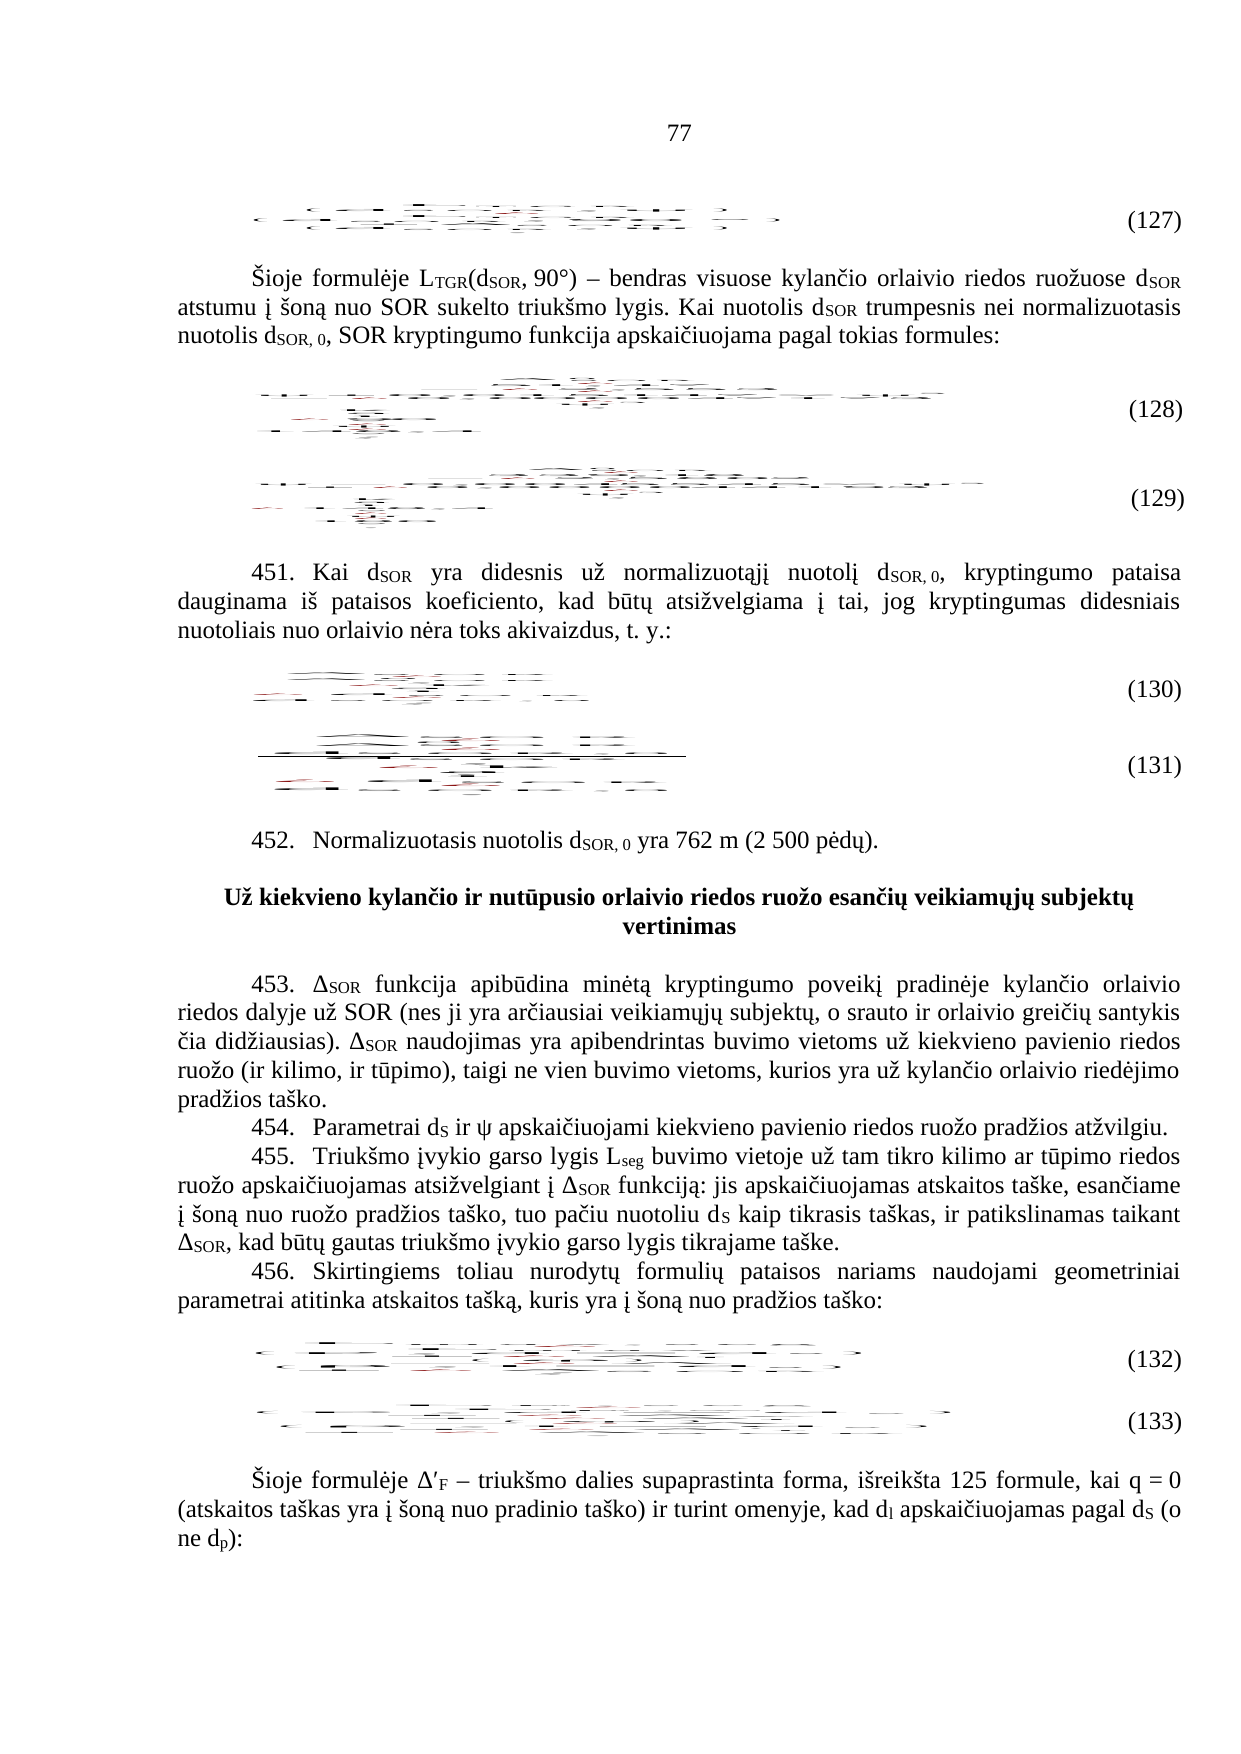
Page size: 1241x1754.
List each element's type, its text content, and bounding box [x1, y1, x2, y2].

text Šioje formulėje LTGR(dSOR, 90°) – bendras visuose kylančio orlaivio riedos ruožuose dSOR atstumu į šoną nuo SOR sukelto triukšmo lygis. Kai nuotolis dSOR trumpesnis nei normalizuotasis nuotolis dSOR, 0, SOR kryptingumo funkcija apskaičiuojama pagal tokias formules: [177, 263, 1181, 349]
table_header [177, 468, 1131, 528]
table_header [177, 378, 1129, 439]
table_header [177, 672, 1127, 705]
text 452. Normalizuotasis nuotolis dSOR, 0 yra 762 m (2 500 pėdų). [177, 825, 1181, 854]
text 454. Parametrai dS ir ψ apskaičiuojami kiekvieno pavienio riedos ruožo pradžios atžvilgiu. [177, 1112, 1181, 1141]
table_header 128 [1137, 378, 1174, 439]
text 451. Kai dSOR yra didesnis už normalizuotąjį nuotolį dSOR, 0, kryptingumo pataisa dauginama iš pataisos koeficiento, kad būtų atsižvelgiama į tai, jog kryptingumas didesniais nuotoliais nuo orlaivio nėra toks akivaizdus, t. y.: [177, 557, 1181, 643]
table_header [177, 204, 1127, 234]
table_header ) [1176, 468, 1186, 528]
table_header [177, 1343, 1127, 1375]
text 453. ΔSOR funkcija apibūdina minėtą kryptingumo poveikį pradinėje kylančio orlaivio riedos dalyje už SOR (nes ji yra arčiausiai veikiamųjų subjektų, o srauto ir orlaivio greičių santykis čia didžiausias). ΔSOR naudojimas yra apibendrintas buvimo vietoms už kiekvieno pavienio riedos ruožo (ir kilimo, ir tūpimo), taigi ne vien buvimo vietoms, kurios yra už kylančio orlaivio riedėjimo pradžios taško. [177, 969, 1181, 1112]
table_header 127 [1136, 204, 1173, 234]
table_header [177, 1404, 1128, 1437]
table_header ( [1128, 734, 1136, 796]
text Šioje formulėje Δ′F – triukšmo dalies supaprastinta forma, išreikšta 125 formule, kai q = 0 (atskaitos taškas yra į šoną nuo pradinio taško) ir turint omenyje, kad dl apskaičiuojamas pagal dS (o ne dp): [177, 1466, 1181, 1552]
table_header [177, 734, 1127, 796]
table_header ( [1129, 378, 1137, 439]
table_header 131 [1136, 734, 1173, 796]
table_header ) [1175, 378, 1186, 439]
table_header ( [1128, 1343, 1136, 1375]
text 456. Skirtingiems toliau nurodytų formulių pataisos nariams naudojami geometriniai parametrai atitinka atskaitos tašką, kuris yra į šoną nuo pradžios taško: [177, 1256, 1181, 1314]
table_header ( [1131, 468, 1139, 528]
table_header 133 [1136, 1404, 1173, 1437]
table_header ) [1173, 204, 1186, 234]
table_header ) [1174, 1404, 1186, 1437]
text Už kiekvieno kylančio ir nutūpusio orlaivio riedos ruožo esančių veikiamųjų subjektų vertinimas [177, 882, 1181, 940]
table_header 130 [1136, 672, 1173, 705]
table_header ) [1173, 1343, 1186, 1375]
text 455. Triukšmo įvykio garso lygis Lseg buvimo vietoje už tam tikro kilimo ar tūpimo riedos ruožo apskaičiuojamas atsižvelgiant į ΔSOR funkciją: jis apskaičiuojamas atskaitos taške, esančiame į šoną nuo ruožo pradžios taško, tuo pačiu nuotoliu dS kaip tikrasis taškas, ir patikslinamas taikant ΔSOR, kad būtų gautas triukšmo įvykio garso lygis tikrajame taške. [177, 1141, 1181, 1256]
table_header ( [1128, 672, 1136, 705]
table_header ( [1128, 204, 1136, 234]
table_header ) [1173, 672, 1186, 705]
table_header 132 [1136, 1343, 1173, 1375]
table_header ) [1173, 734, 1186, 796]
table_header ( [1128, 1404, 1136, 1437]
table_header 129 [1139, 468, 1176, 528]
